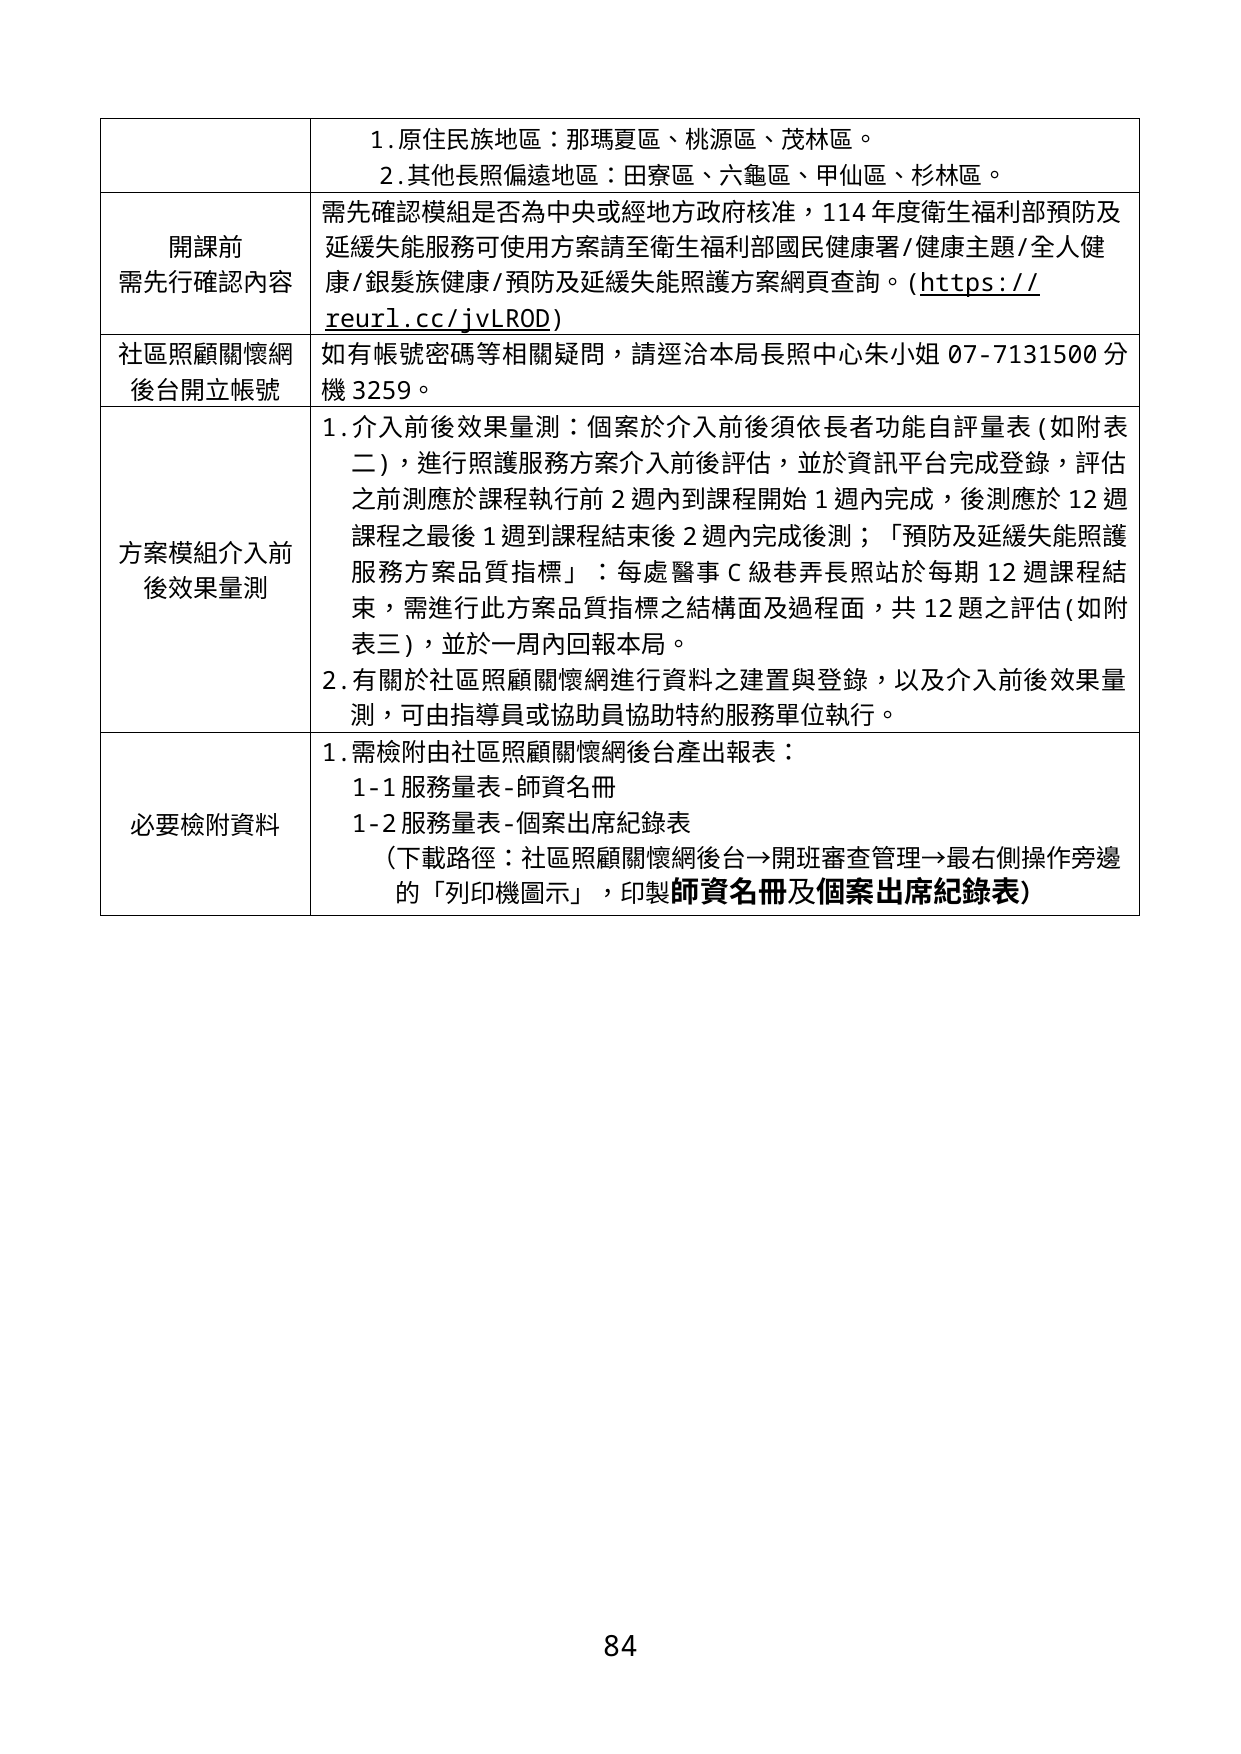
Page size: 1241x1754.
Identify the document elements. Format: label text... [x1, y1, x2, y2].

table_cell 開課前 需先行確認內容 [101, 193, 310, 334]
table_cell 需先確認模組是否為中央或經地方政府核准，114年度衛生福利部預防及延緩失能服務可使用方案請至衛生福利部國民健康署/健康主題/全人健康/銀髮族健康/預防及延緩失能照護方案網頁查詢。(https://reurl.cc/jvLROD) [311, 193, 1139, 334]
table_cell 如有帳號密碼等相關疑問，請逕洽本局長照中心朱小姐07-7131500分機3259。 [311, 335, 1139, 406]
table_cell 社區照顧關懷網後台開立帳號 [101, 335, 310, 406]
table_cell 必要檢附資料 [101, 733, 310, 915]
table_cell 1.需檢附由社區照顧關懷網後台產出報表： 1-1服務量表-師資名冊 1-2服務量表-個案出席紀錄表 （下載路徑：社區照顧關懷網後台→開班審查管理→最右側操作旁邊的「列印機圖示」，印製師資名冊及個案出席紀錄表） [311, 733, 1139, 915]
table_cell 方案模組介入前後效果量測 [101, 407, 310, 732]
table_cell 1.介入前後效果量測：個案於介入前後須依長者功能自評量表(如附表二)，進行照護服務方案介入前後評估，並於資訊平台完成登錄，評估之前測應於課程執行前2週內到課程開始1週內完成，後測應於12週課程之最後1週到課程結束後2週內完成後測；「預防及延緩失能照護服務方案品質指標」：每處醫事C級巷弄長照站於每期12週課程結束，需進行此方案品質指標之結構面及過程面，共12題之評估(如附表三)，並於一周內回報本局。 2.有關於社區照顧關懷網進行資料之建置與登錄，以及介入前後效果量測，可由指導員或協助員協助特約服務單位執行。 [311, 407, 1139, 732]
table_cell 1.原住民族地區：那瑪夏區、桃源區、茂林區。 2.其他長照偏遠地區：田寮區、六龜區、甲仙區、杉林區。 [311, 119, 1139, 192]
table_cell [101, 119, 310, 192]
